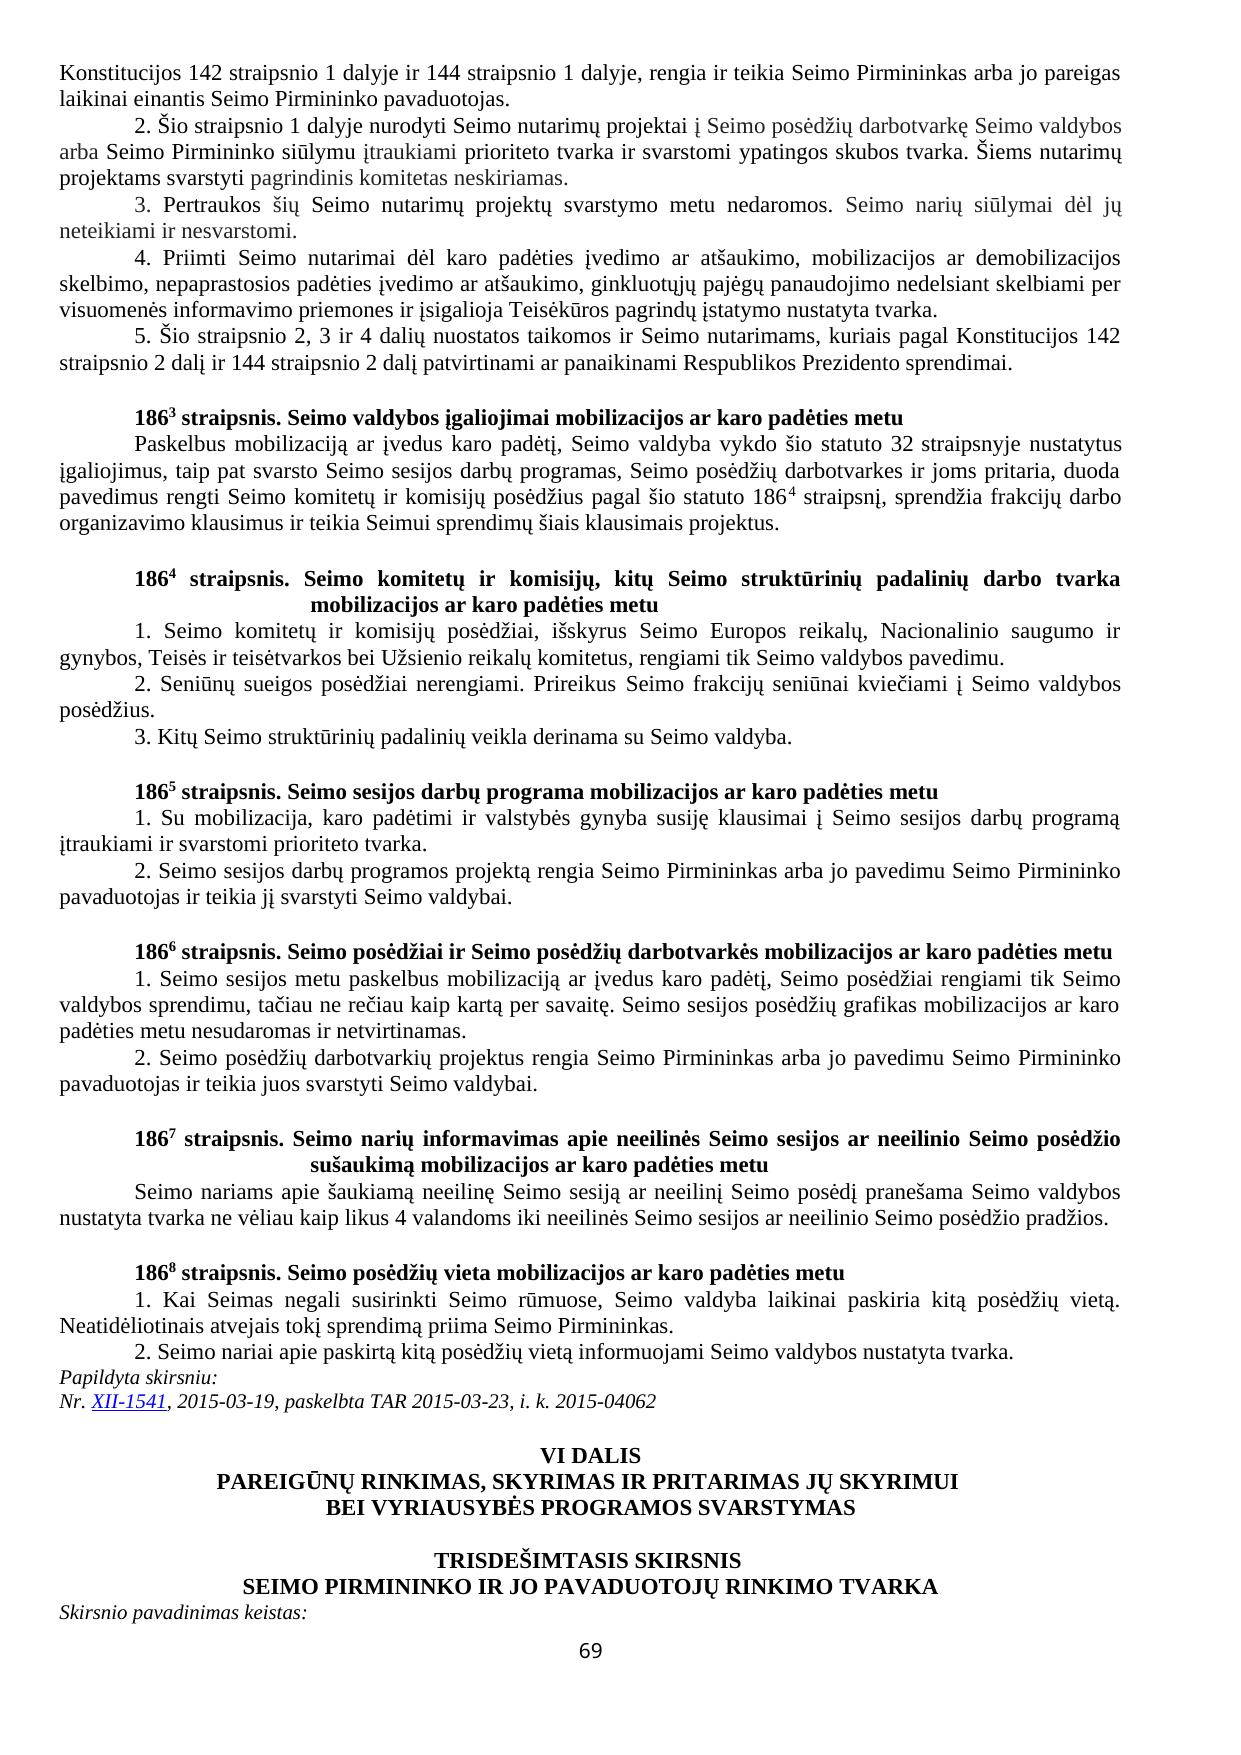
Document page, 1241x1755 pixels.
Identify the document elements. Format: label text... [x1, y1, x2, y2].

text 2. Seimo nariai apie paskirtą kitą posėdžių vietą informuojami Seimo valdybos nustatyta tvarka. [59, 1338, 1122, 1365]
text SEIMO PIRMININKO IR JO PAVADUOTOJŲ RINKIMO TVARKA [59, 1573, 1122, 1600]
text Papildyta skirsniu: [59, 1365, 1122, 1389]
text 1. Seimo komitetų ir komisijų posėdžiai, išskyrus Seimo Europos reikalų, Nacionalinio saugumo ir gynybos, Teisės ir teisėtvarkos bei Užsienio reikalų komitetus, rengiami tik Seimo valdybos pavedimu. [59, 617, 1122, 670]
text 2. Seimo sesijos darbų programos projektą rengia Seimo Pirmininkas arba jo pavedimu Seimo Pirmininko pavaduotojas ir teikia jį svarstyti Seimo valdybai. [59, 857, 1122, 909]
text 1. Su mobilizacija, karo padėtimi ir valstybės gynyba susiję klausimai į Seimo sesijos darbų programą įtraukiami ir svarstomi prioriteto tvarka. [59, 804, 1122, 857]
text 5. Šio straipsnio 2, 3 ir 4 dalių nuostatos taikomos ir Seimo nutarimams, kuriais pagal Konstitucijos 142 straipsnio 2 dalį ir 144 straipsnio 2 dalį patvirtinami ar panaikinami Respublikos Prezidento sprendimai. [59, 323, 1122, 375]
text Paskelbus mobilizaciją ar įvedus karo padėtį, Seimo valdyba vykdo šio statuto 32 straipsnyje nustatytus įgaliojimus, taip pat svarsto Seimo sesijos darbų programas, Seimo posėdžių darbotvarkes ir joms pritaria, duoda pavedimus rengti Seimo komitetų ir komisijų posėdžius pagal šio statuto 1864 straipsnį, sprendžia frakcijų darbo organizavimo klausimus ir teikia Seimui sprendimų šiais klausimais projektus. [59, 430, 1122, 536]
text TRISDEŠIMTASIS SKIRSNIS [59, 1547, 1122, 1573]
text Nr. XII-1541, 2015-03-19, paskelbta TAR 2015-03-23, i. k. 2015-04062 [59, 1389, 1122, 1413]
text 2. Seniūnų sueigos posėdžiai nerengiami. Prireikus Seimo frakcijų seniūnai kviečiami į Seimo valdybos posėdžius. [59, 670, 1122, 723]
text BEI VYRIAUSYBĖS PROGRAMOS SVARSTYMAS [59, 1494, 1122, 1521]
text 2. Seimo posėdžių darbotvarkių projektus rengia Seimo Pirmininkas arba jo pavedimu Seimo Pirmininko pavaduotojas ir teikia juos svarstyti Seimo valdybai. [59, 1044, 1122, 1096]
text 1868 straipsnis. Seimo posėdžių vieta mobilizacijos ar karo padėties metu [59, 1259, 1122, 1286]
text 1863 straipsnis. Seimo valdybos įgaliojimai mobilizacijos ar karo padėties metu [59, 404, 1122, 430]
text Skirsnio pavadinimas keistas: [59, 1600, 1122, 1624]
text Konstitucijos 142 straipsnio 1 dalyje ir 144 straipsnio 1 dalyje, rengia ir teikia Seimo Pirmininkas arba jo pareigas laikinai einantis Seimo Pirmininko pavaduotojas. [59, 59, 1122, 112]
text 1866 straipsnis. Seimo posėdžiai ir Seimo posėdžių darbotvarkės mobilizacijos ar karo padėties metu [134, 938, 1122, 965]
text 3. Kitų Seimo struktūrinių padalinių veikla derinama su Seimo valdyba. [59, 723, 1122, 749]
text 1. Seimo sesijos metu paskelbus mobilizaciją ar įvedus karo padėtį, Seimo posėdžiai rengiami tik Seimo valdybos sprendimu, tačiau ne rečiau kaip kartą per savaitę. Seimo sesijos posėdžių grafikas mobilizacijos ar karo padėties metu nesudaromas ir netvirtinamas. [59, 965, 1122, 1044]
text PAREIGŪNŲ RINKIMAS, SKYRIMAS IR PRITARIMAS JŲ SKYRIMUI [59, 1468, 1122, 1494]
text VI DALIS [59, 1442, 1122, 1468]
text 1. Kai Seimas negali susirinkti Seimo rūmuose, Seimo valdyba laikinai paskiria kitą posėdžių vietą. Neatidėliotinais atvejais tokį sprendimą priima Seimo Pirmininkas. [59, 1286, 1122, 1338]
text 1864 straipsnis. Seimo komitetų ir komisijų, kitų Seimo struktūrinių padalinių darbo tvarka mobilizacijos ar karo padėties metu [134, 564, 1122, 617]
text 4. Priimti Seimo nutarimai dėl karo padėties įvedimo ar atšaukimo, mobilizacijos ar demobilizacijos skelbimo, nepaprastosios padėties įvedimo ar atšaukimo, ginkluotųjų pajėgų panaudojimo nedelsiant skelbiami per visuomenės informavimo priemones ir įsigalioja Teisėkūros pagrindų įstatymo nustatyta tvarka. [59, 243, 1122, 323]
text 2. Šio straipsnio 1 dalyje nurodyti Seimo nutarimų projektai į Seimo posėdžių darbotvarkę Seimo valdybos arba Seimo Pirmininko siūlymu įtraukiami prioriteto tvarka ir svarstomi ypatingos skubos tvarka. Šiems nutarimų projektams svarstyti pagrindinis komitetas neskiriamas. [59, 112, 1122, 191]
text 3. Pertraukos šių Seimo nutarimų projektų svarstymo metu nedaromos. Seimo narių siūlymai dėl jų neteikiami ir nesvarstomi. [59, 191, 1122, 243]
text 1867 straipsnis. Seimo narių informavimas apie neeilinės Seimo sesijos ar neeilinio Seimo posėdžio sušaukimą mobilizacijos ar karo padėties metu [134, 1125, 1122, 1178]
text 1865 straipsnis. Seimo sesijos darbų programa mobilizacijos ar karo padėties metu [59, 778, 1122, 804]
text Seimo nariams apie šaukiamą neeilinę Seimo sesiją ar neeilinį Seimo posėdį pranešama Seimo valdybos nustatyta tvarka ne vėliau kaip likus 4 valandoms iki neeilinės Seimo sesijos ar neeilinio Seimo posėdžio pradžios. [59, 1178, 1122, 1231]
